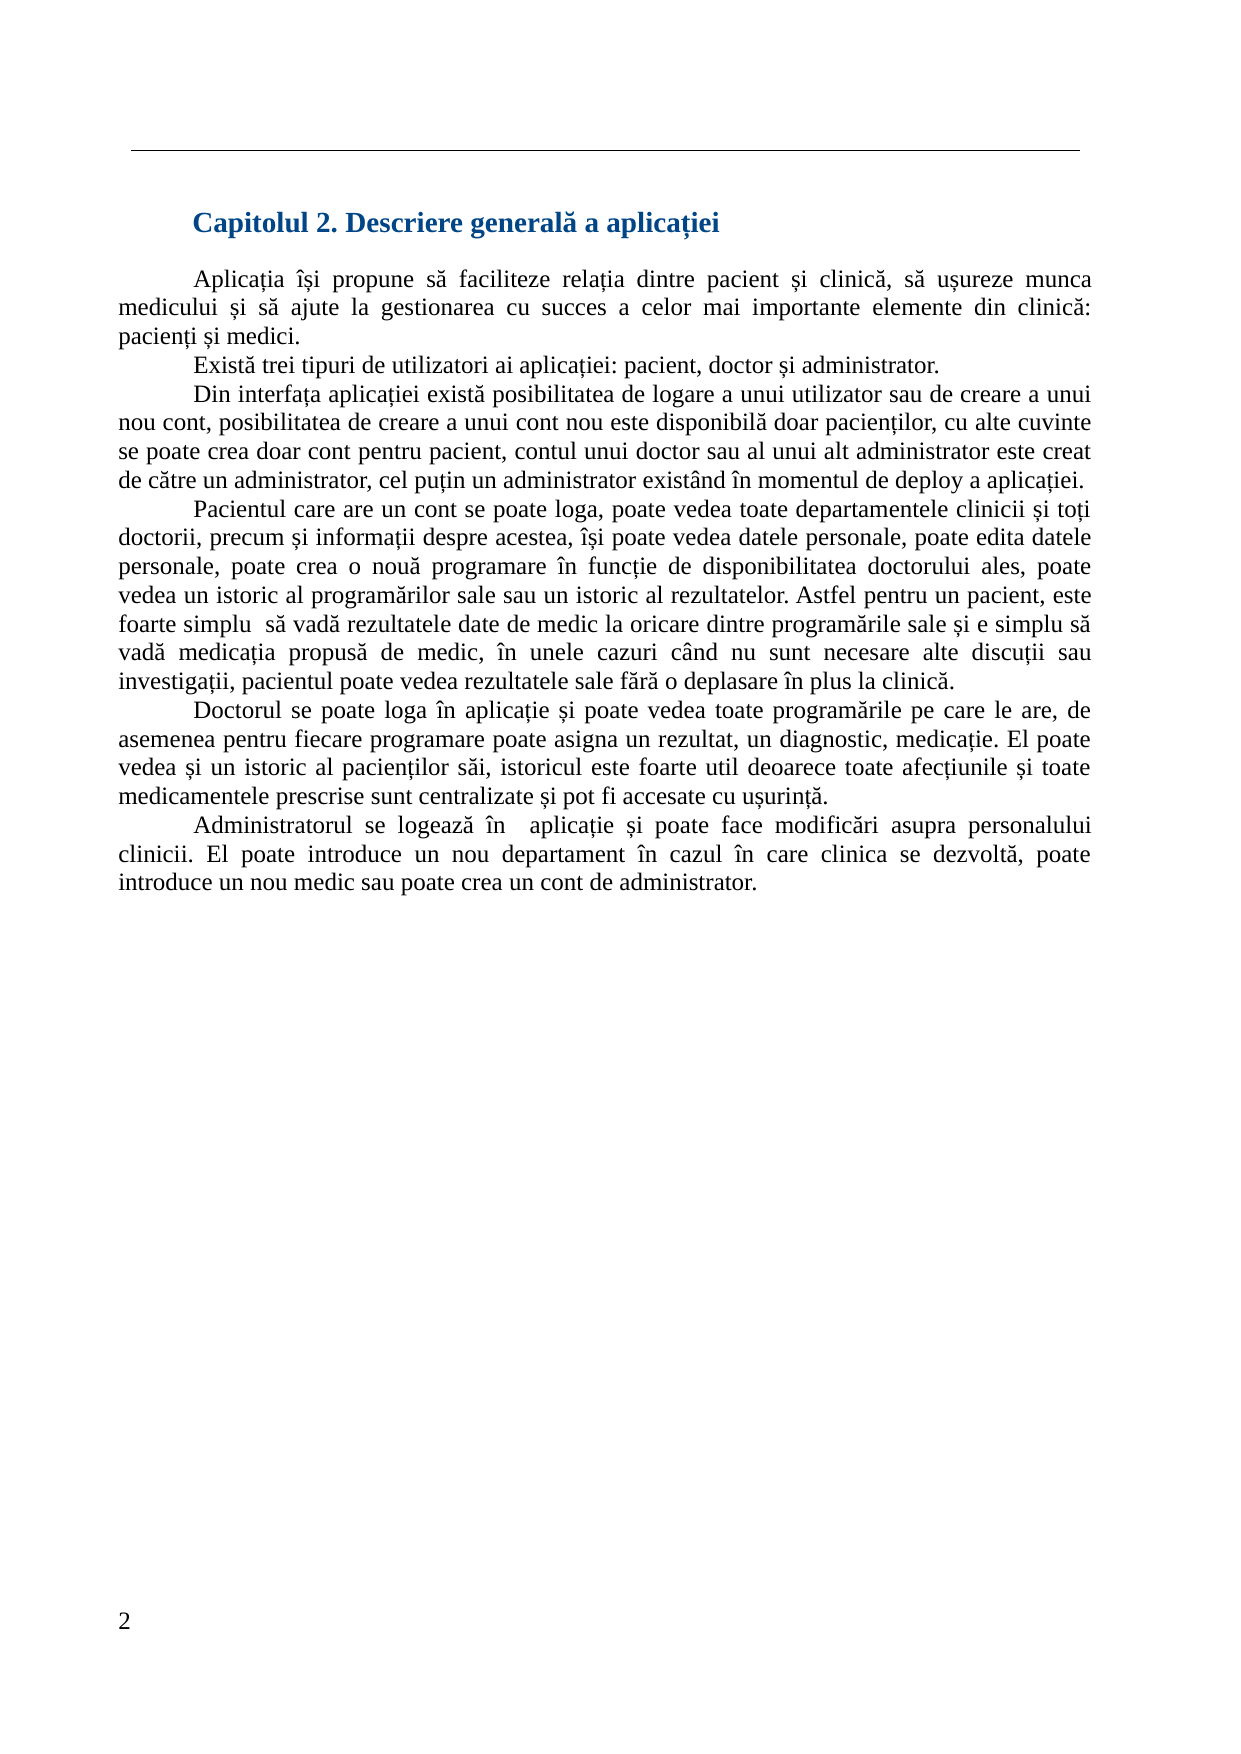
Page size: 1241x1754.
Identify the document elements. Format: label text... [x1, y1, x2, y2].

text Aplicația își propune să faciliteze relația dintre pacient și clinică, să ușureze munca medicului și să ajute la gestionarea cu succes a celor mai importante elemente din clinică: pacienți și medici. [118, 264, 1093, 350]
text Administratorul se logează în aplicație și poate face modificări asupra personalului clinicii. El poate introduce un nou departament în cazul în care clinica se dezvoltă, poate introduce un nou medic sau poate crea un cont de administrator. [118, 810, 1093, 896]
text Există trei tipuri de utilizatori ai aplicației: pacient, doctor și administrator. [118, 350, 1093, 379]
text Pacientul care are un cont se poate loga, poate vedea toate departamentele clinicii și toți doctorii, precum și informații despre acestea, își poate vedea datele personale, poate edita datele personale, poate crea o nouă programare în funcție de disponibilitatea doctorului ales, poate vedea un istoric al programărilor sale sau un istoric al rezultatelor. Astfel pentru un pacient, este foarte simplu să vadă rezultatele date de medic la oricare dintre programările sale și e simplu să vadă medicația propusă de medic, în unele cazuri când nu sunt necesare alte discuții sau investigații, pacientul poate vedea rezultatele sale fără o deplasare în plus la clinică. [118, 494, 1093, 695]
text Doctorul se poate loga în aplicație și poate vedea toate programările pe care le are, de asemenea pentru fiecare programare poate asigna un rezultat, un diagnostic, medicație. El poate vedea și un istoric al pacienților săi, istoricul este foarte util deoarece toate afecțiunile și toate medicamentele prescrise sunt centralizate și pot fi accesate cu ușurință. [118, 695, 1093, 810]
subtitle Descriere generală a aplicației [192, 205, 1093, 239]
text Din interfața aplicației există posibilitatea de logare a unui utilizator sau de creare a unui nou cont, posibilitatea de creare a unui cont nou este disponibilă doar pacienților, cu alte cuvinte se poate crea doar cont pentru pacient, contul unui doctor sau al unui alt administrator este creat de către un administrator, cel puțin un administrator existând în momentul de deploy a aplicației. [118, 379, 1093, 494]
